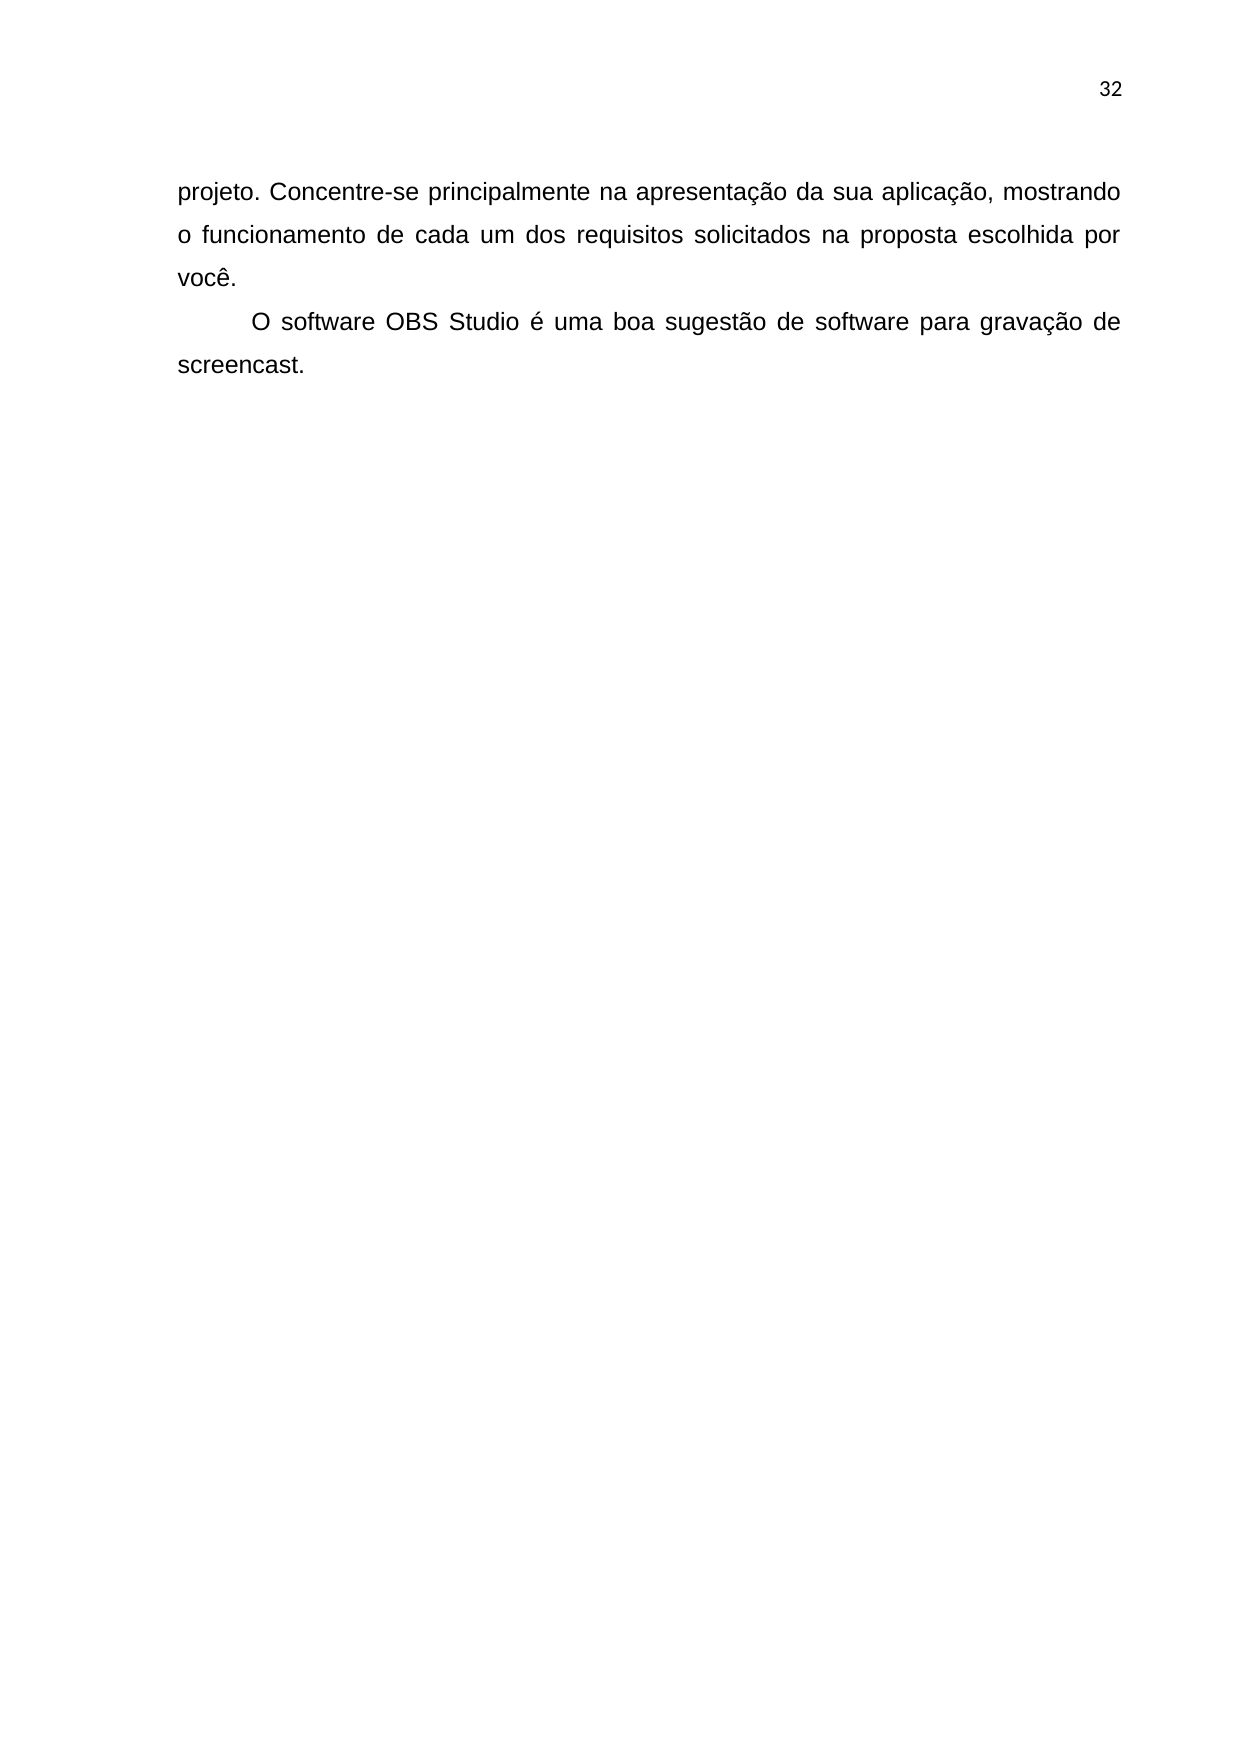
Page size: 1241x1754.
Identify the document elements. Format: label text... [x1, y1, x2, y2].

text O software OBS Studio é uma boa sugestão de software para gravação de screencast. [177, 307, 1122, 378]
text projeto. Concentre-se principalmente na apresentação da sua aplicação, mostrando o funcionamento de cada um dos requisitos solicitados na proposta escolhida por você. [177, 177, 1122, 292]
